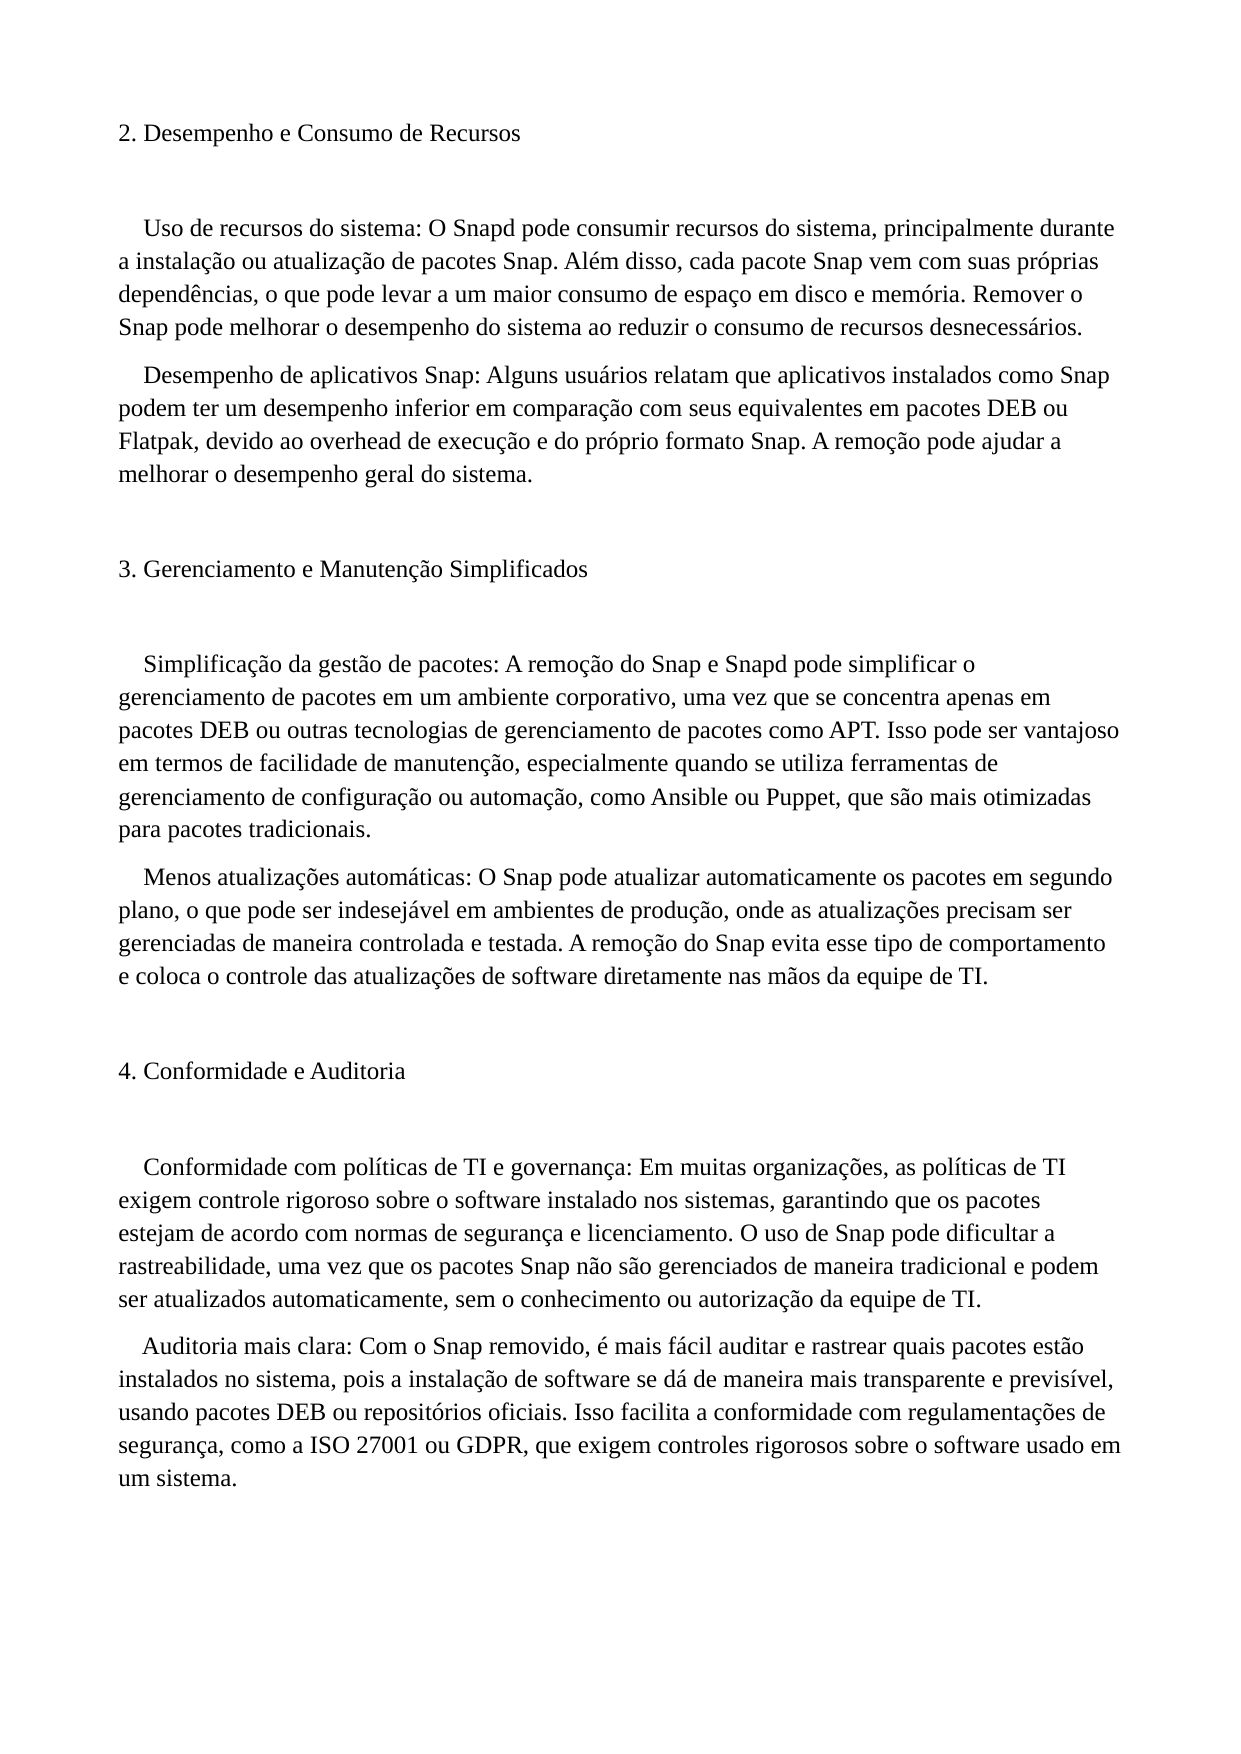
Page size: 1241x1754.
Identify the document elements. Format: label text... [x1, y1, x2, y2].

text Uso de recursos do sistema: O Snapd pode consumir recursos do sistema, principalmente durante a instalação ou atualização de pacotes Snap. Além disso, cada pacote Snap vem com suas próprias dependências, o que pode levar a um maior consumo de espaço em disco e memória. Remover o Snap pode melhorar o desempenho do sistema ao reduzir o consumo de recursos desnecessários. [118, 213, 1122, 341]
text Conformidade com políticas de TI e governança: Em muitas organizações, as políticas de TI exigem controle rigoroso sobre o software instalado nos sistemas, garantindo que os pacotes estejam de acordo com normas de segurança e licenciamento. O uso de Snap pode dificultar a rastreabilidade, uma vez que os pacotes Snap não são gerenciados de maneira tradicional e podem ser atualizados automaticamente, sem o conhecimento ou autorização da equipe de TI. [118, 1152, 1122, 1312]
text Menos atualizações automáticas: O Snap pode atualizar automaticamente os pacotes em segundo plano, o que pode ser indesejável em ambientes de produção, onde as atualizações precisam ser gerenciadas de maneira controlada e testada. A remoção do Snap evita esse tipo de comportamento e coloca o controle das atualizações de software diretamente nas mãos da equipe de TI. [118, 862, 1122, 990]
text 4. Conformidade e Auditoria [118, 1056, 1122, 1085]
text 2. Desempenho e Consumo de Recursos [118, 118, 1122, 147]
text Auditoria mais clara: Com o Snap removido, é mais fácil auditar e rastrear quais pacotes estão instalados no sistema, pois a instalação de software se dá de maneira mais transparente e previsível, usando pacotes DEB ou repositórios oficiais. Isso facilita a conformidade com regulamentações de segurança, como a ISO 27001 ou GDPR, que exigem controles rigorosos sobre o software usado em um sistema. [118, 1331, 1122, 1492]
text Desempenho de aplicativos Snap: Alguns usuários relatam que aplicativos instalados como Snap podem ter um desempenho inferior em comparação com seus equivalentes em pacotes DEB ou Flatpak, devido ao overhead de execução e do próprio formato Snap. A remoção pode ajudar a melhorar o desempenho geral do sistema. [118, 360, 1122, 488]
text Simplificação da gestão de pacotes: A remoção do Snap e Snapd pode simplificar o gerenciamento de pacotes em um ambiente corporativo, uma vez que se concentra apenas em pacotes DEB ou outras tecnologias de gerenciamento de pacotes como APT. Isso pode ser vantajoso em termos de facilidade de manutenção, especialmente quando se utiliza ferramentas de gerenciamento de configuração ou automação, como Ansible ou Puppet, que são mais otimizadas para pacotes tradicionais. [118, 649, 1122, 843]
text 3. Gerenciamento e Manutenção Simplificados [118, 554, 1122, 583]
